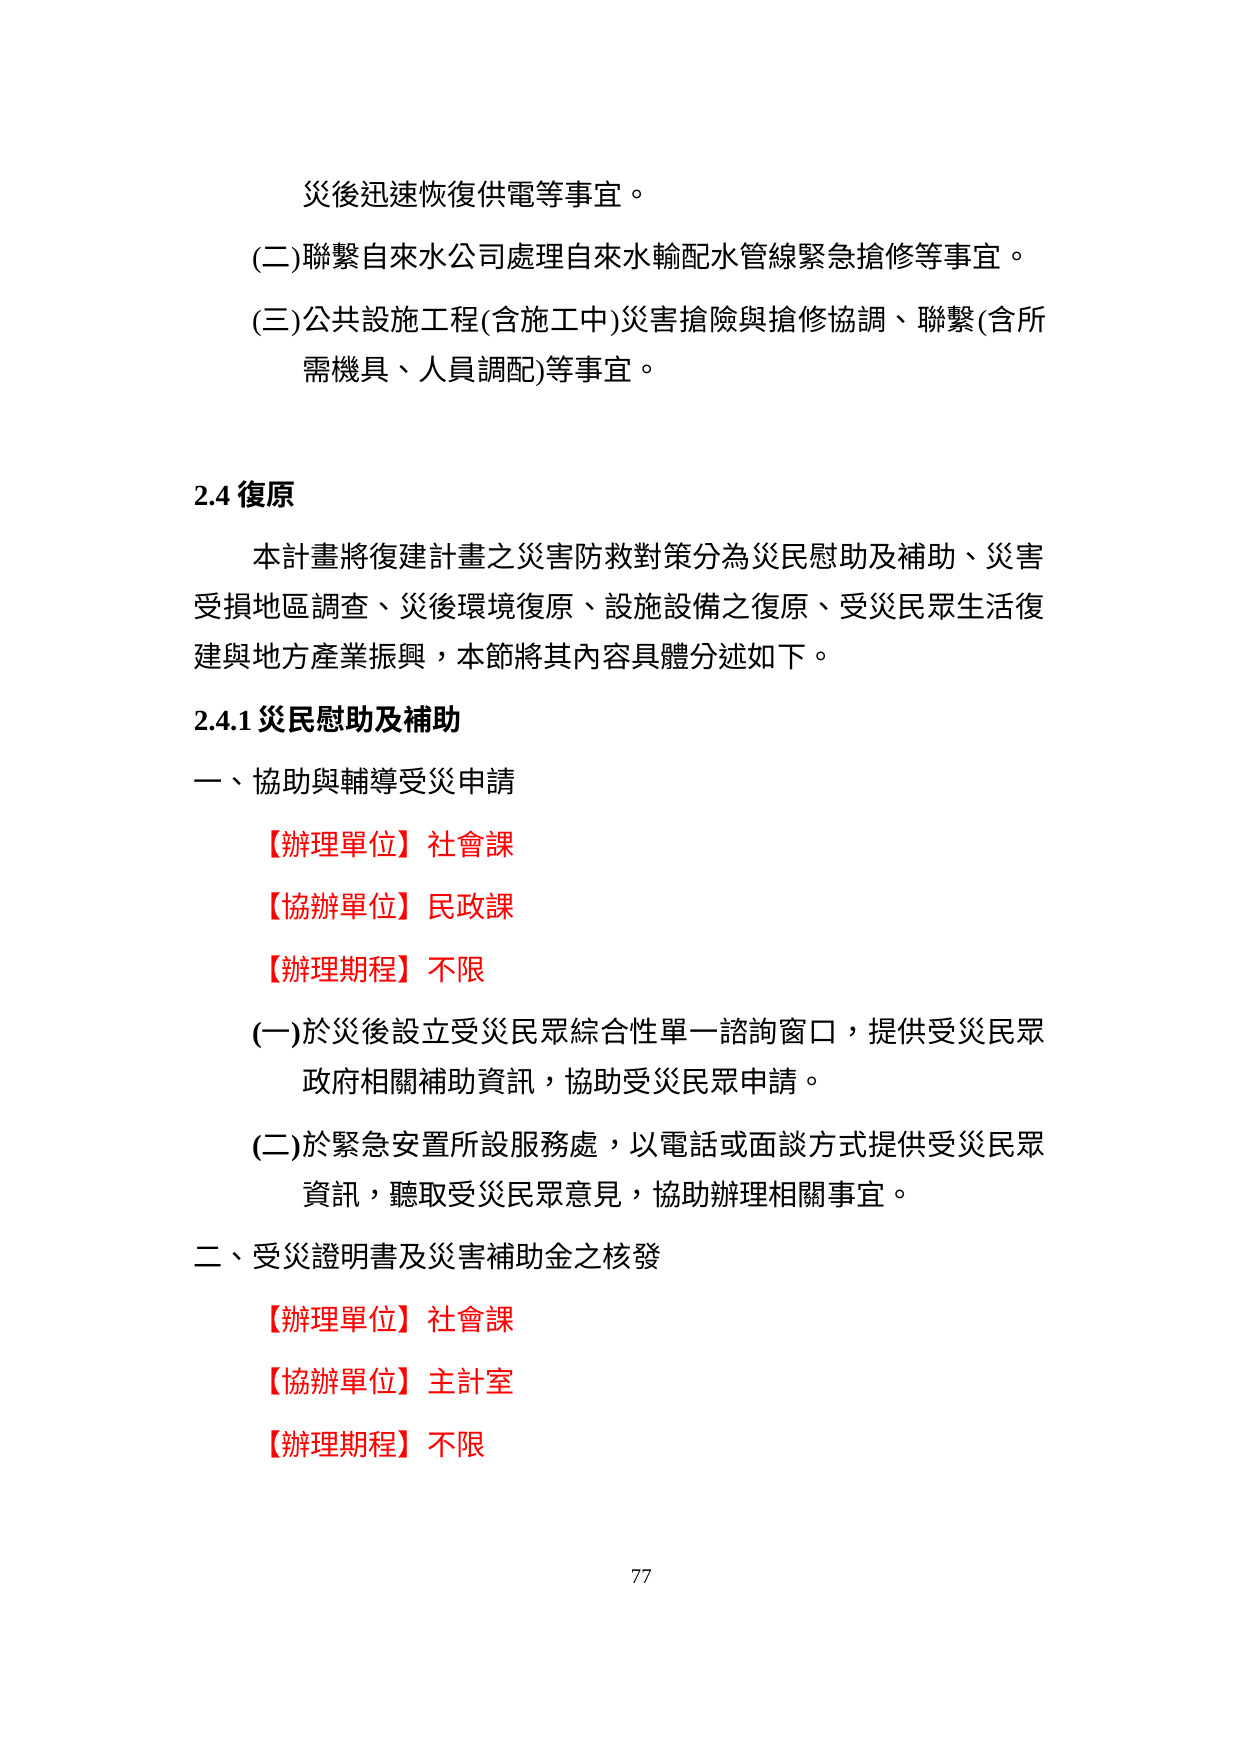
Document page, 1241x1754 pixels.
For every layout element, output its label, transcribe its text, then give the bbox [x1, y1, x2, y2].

text 本計畫將復建計畫之災害防救對策分為災民慰助及補助、災害受損地區調查、災後環境復原、設施設備之復原、受災民眾生活復建與地方產業振興，本節將其內容具體分述如下。 [193, 526, 1047, 676]
text 【協辦單位】主計室 [193, 1351, 1047, 1401]
list 聯繫自來水公司處理自來水輸配水管線緊急搶修等事宜。 [252, 226, 1047, 276]
text 2.4.1災民慰助及補助 [193, 689, 1047, 739]
list 協助與輔導受災申請 [193, 751, 1047, 801]
list 於緊急安置所設服務處，以電話或面談方式提供受災民眾資訊，聽取受災民眾意見，協助辦理相關事宜。 [252, 1114, 1047, 1214]
text 【辦理單位】社會課 [193, 814, 1047, 864]
text 【辦理期程】不限 [193, 1414, 1047, 1464]
list 於災後設立受災民眾綜合性單一諮詢窗口，提供受災民眾政府相關補助資訊，協助受災民眾申請。 [252, 1001, 1047, 1101]
text 【協辦單位】民政課 [193, 876, 1047, 926]
list 受災證明書及災害補助金之核發 [193, 1226, 1047, 1276]
list 災後迅速恢復供電等事宜。 [252, 164, 1047, 214]
text 2.4 復原 [193, 464, 1047, 514]
list 公共設施工程(含施工中)災害搶險與搶修協調、聯繫(含所需機具、人員調配)等事宜。 [252, 289, 1047, 389]
text 【辦理單位】社會課 [193, 1289, 1047, 1339]
text 【辦理期程】不限 [193, 939, 1047, 989]
